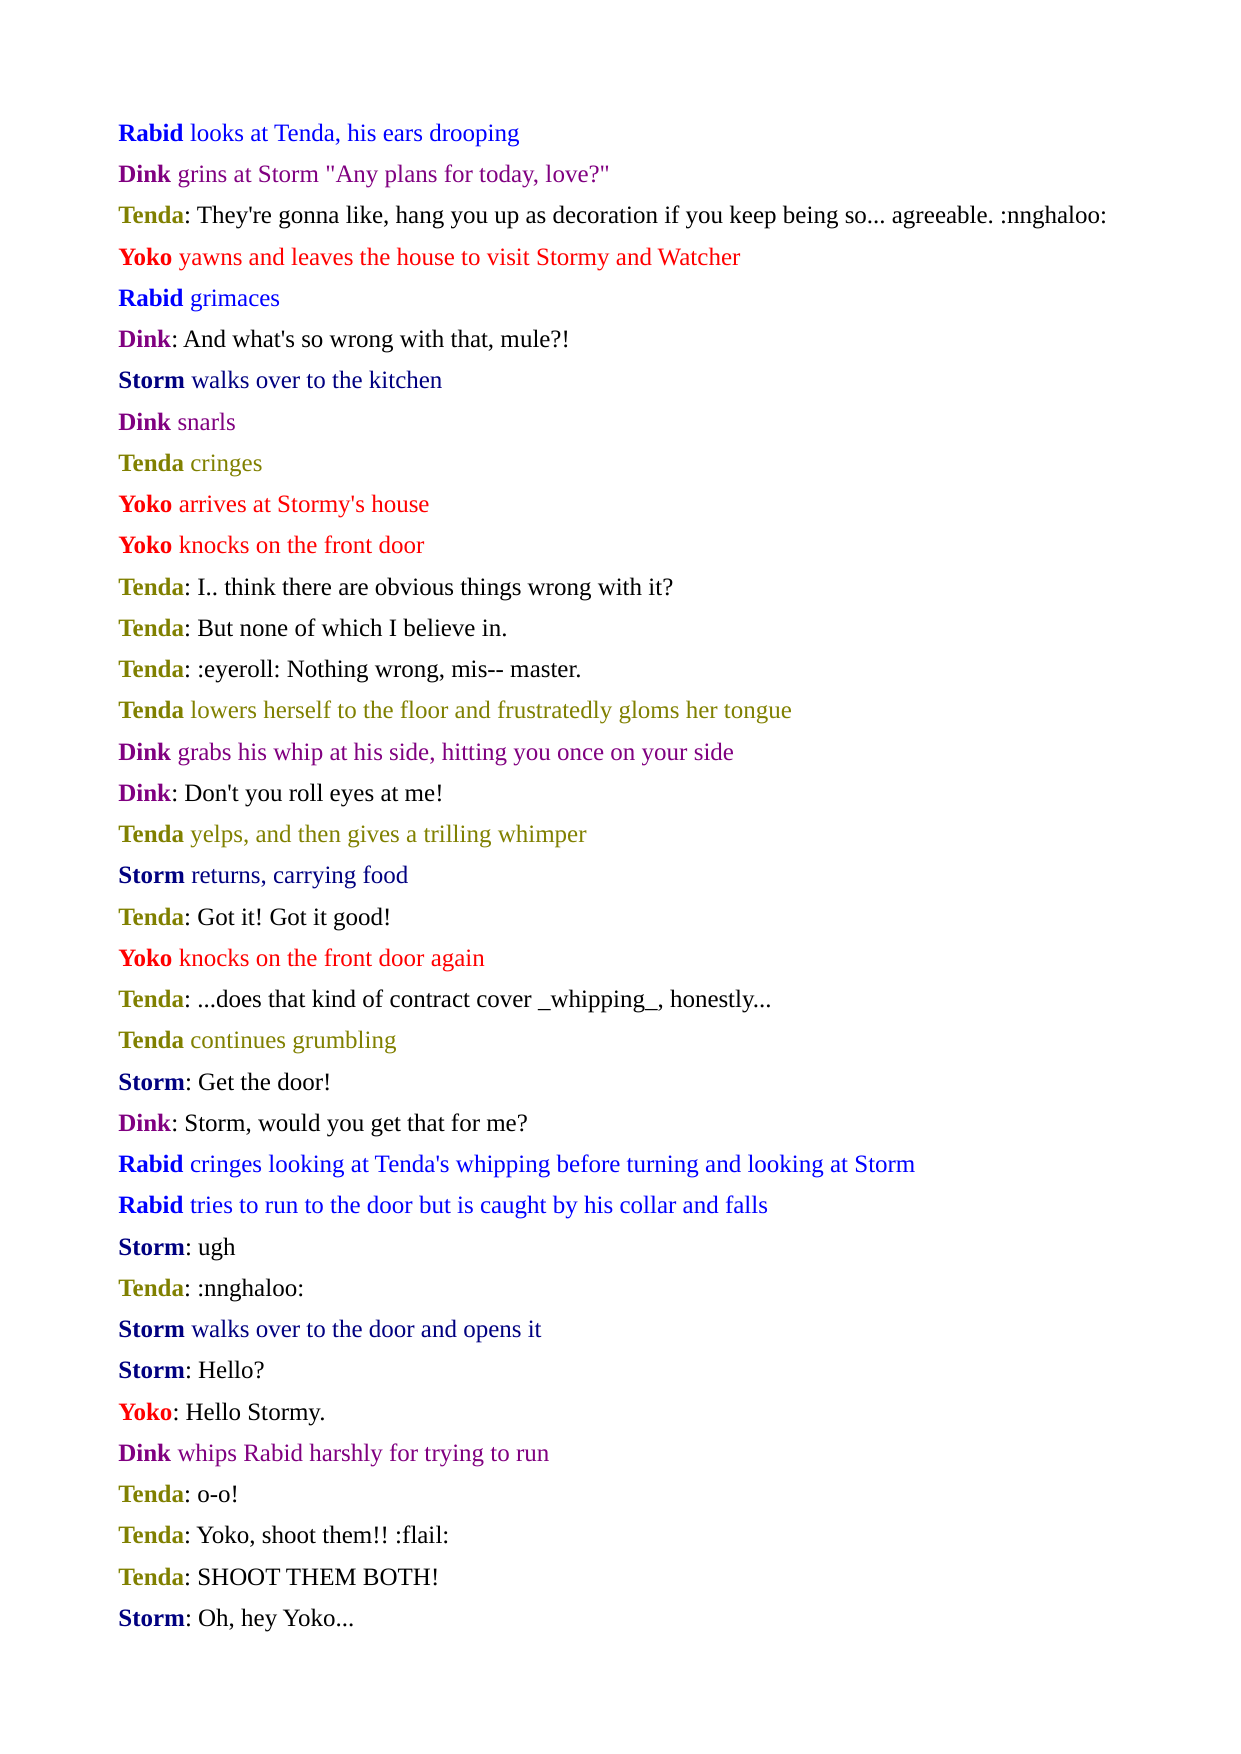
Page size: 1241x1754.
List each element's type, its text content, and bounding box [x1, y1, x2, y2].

text Dink whips Rabid harshly for trying to run [118, 1438, 1122, 1467]
text Tenda cringes [118, 448, 1122, 477]
text Dink grabs his whip at his side, hitting you once on your side [118, 737, 1122, 766]
text Yoko knocks on the front door again [118, 943, 1122, 972]
text Tenda: :nnghaloo: [118, 1273, 1122, 1302]
text Storm: ugh [118, 1232, 1122, 1261]
text Storm: Get the door! [118, 1067, 1122, 1096]
text Dink: Storm, would you get that for me? [118, 1108, 1122, 1137]
text Rabid tries to run to the door but is caught by his collar and falls [118, 1191, 1122, 1219]
text Yoko arrives at Stormy's house [118, 489, 1122, 518]
text Yoko yawns and leaves the house to visit Stormy and Watcher [118, 242, 1122, 271]
text Rabid grimaces [118, 283, 1122, 312]
text Yoko knocks on the front door [118, 531, 1122, 559]
text Tenda: ...does that kind of contract cover _whipping_, honestly... [118, 984, 1122, 1013]
text Dink: Don't you roll eyes at me! [118, 778, 1122, 807]
text Storm: Oh, hey Yoko... [118, 1603, 1122, 1632]
text Tenda: Got it! Got it good! [118, 902, 1122, 931]
text Storm: Hello? [118, 1356, 1122, 1384]
text Yoko: Hello Stormy. [118, 1397, 1122, 1426]
text Dink: And what's so wrong with that, mule?! [118, 324, 1122, 353]
text Storm walks over to the door and opens it [118, 1314, 1122, 1343]
text Rabid looks at Tenda, his ears drooping [118, 118, 1122, 147]
text Tenda continues grumbling [118, 1026, 1122, 1054]
text Tenda lowers herself to the floor and frustratedly gloms her tongue [118, 696, 1122, 724]
text Tenda: I.. think there are obvious things wrong with it? [118, 572, 1122, 601]
text Tenda: :eyeroll: Nothing wrong, mis-- master. [118, 654, 1122, 683]
text Tenda: o-o! [118, 1479, 1122, 1508]
text Tenda yelps, and then gives a trilling whimper [118, 819, 1122, 848]
text Tenda: Yoko, shoot them!! :flail: [118, 1521, 1122, 1549]
text Rabid cringes looking at Tenda's whipping before turning and looking at Storm [118, 1149, 1122, 1178]
text Tenda: They're gonna like, hang you up as decoration if you keep being so... agreeable. :nnghaloo: [118, 201, 1122, 229]
text Storm walks over to the kitchen [118, 366, 1122, 394]
text Dink snarls [118, 407, 1122, 436]
text Tenda: SHOOT THEM BOTH! [118, 1562, 1122, 1591]
text Tenda: But none of which I believe in. [118, 613, 1122, 642]
text Dink grins at Storm "Any plans for today, love?" [118, 159, 1122, 188]
text Storm returns, carrying food [118, 861, 1122, 889]
